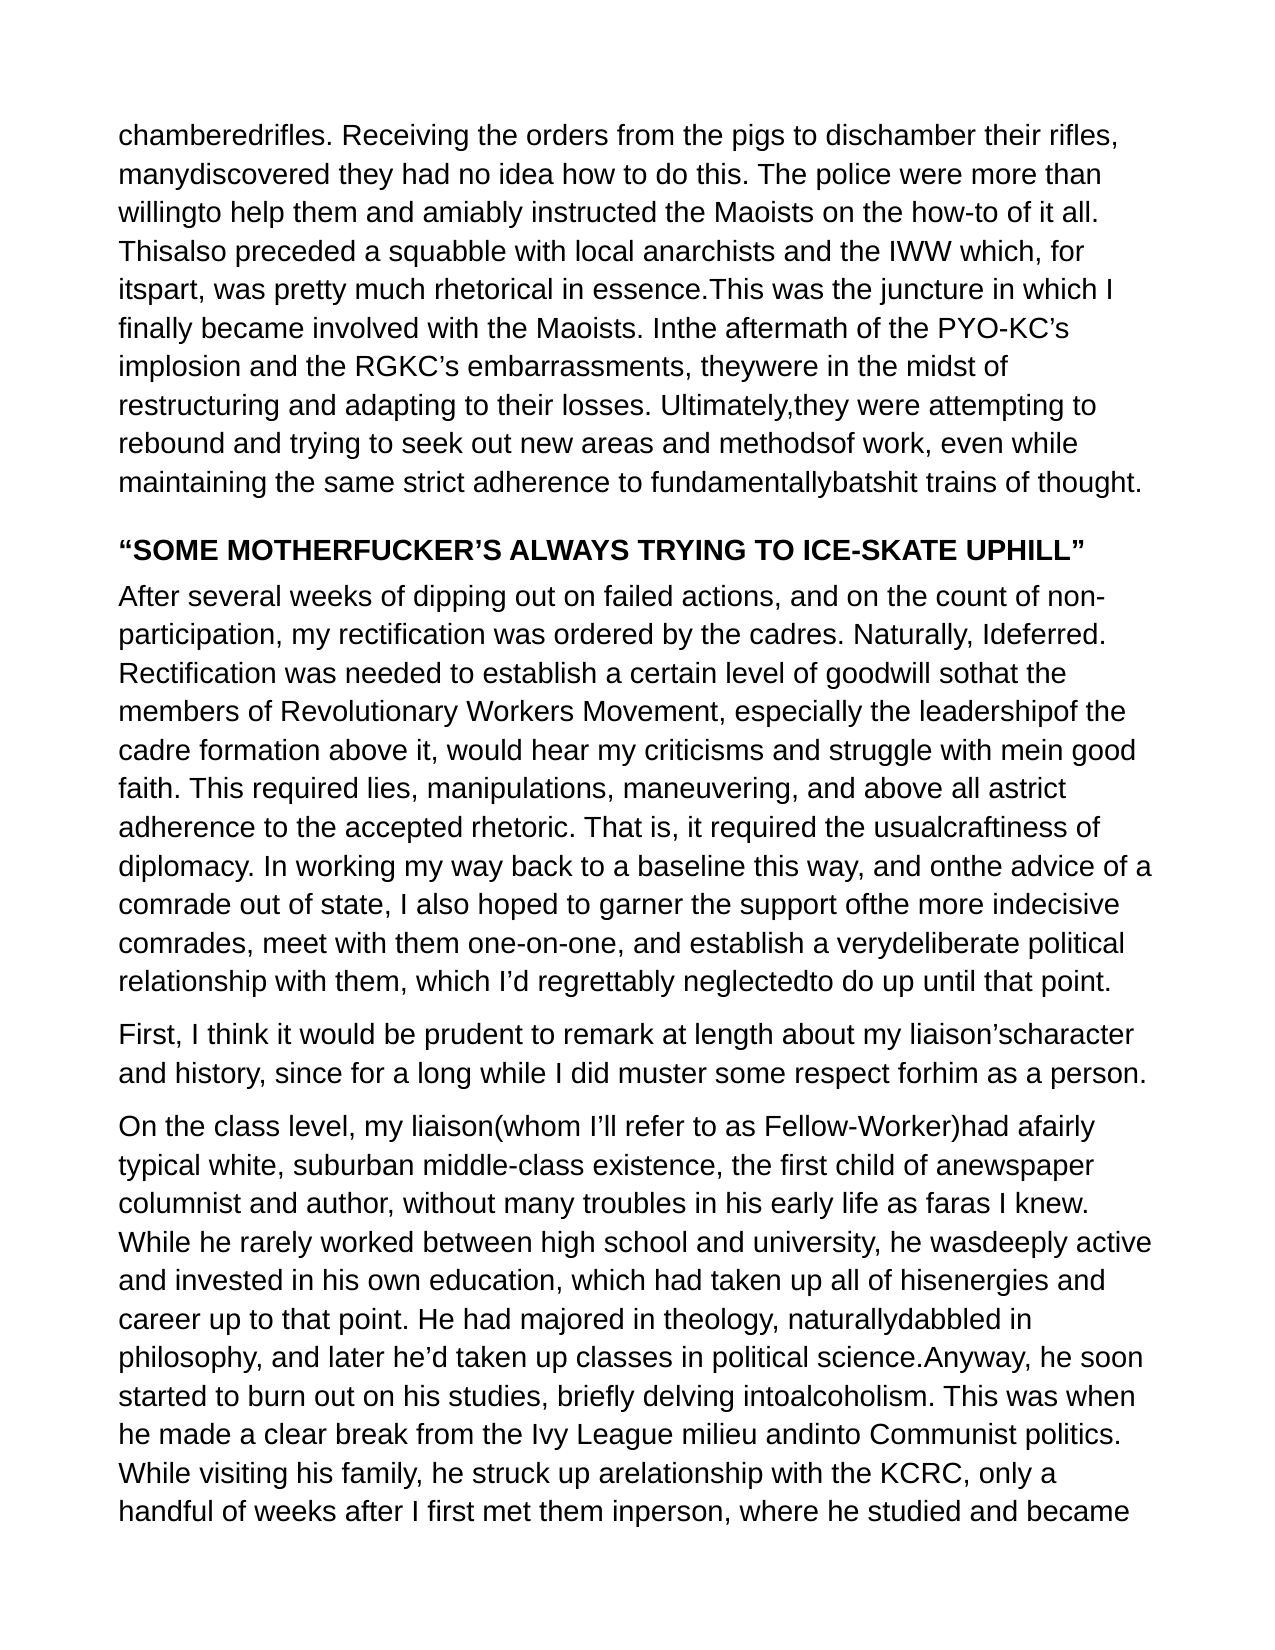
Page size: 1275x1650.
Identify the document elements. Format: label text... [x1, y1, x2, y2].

text On the class level, my liaison(whom I’ll refer to as Fellow-Worker)had afairly typical white, suburban middle-class existence, the first child of anewspaper columnist and author, without many troubles in his early life as faras I knew. While he rarely worked between high school and university, he wasdeeply active and invested in his own education, which had taken up all of hisenergies and career up to that point. He had majored in theology, naturallydabbled in philosophy, and later he’d taken up classes in political science.Anyway, he soon started to burn out on his studies, briefly delving intoalcoholism. This was when he made a clear break from the Ivy League milieu andinto Communist politics. While visiting his family, he struck up arelationship with the KCRC, only a handful of weeks after I first met them inperson, where he studied and became [118, 1109, 1157, 1528]
subtitle “SOME MOTHERFUCKER’S ALWAYS TRYING TO ICE-SKATE UPHILL” [118, 533, 1157, 566]
text First, I think it would be prudent to remark at length about my liaison’scharacter and history, since for a long while I did muster some respect forhim as a person. [118, 1017, 1157, 1089]
text chamberedrifles. Receiving the orders from the pigs to dischamber their rifles, manydiscovered they had no idea how to do this. The police were more than willingto help them and amiably instructed the Maoists on the how-to of it all. Thisalso preceded a squabble with local anarchists and the IWW which, for itspart, was pretty much rhetorical in essence.This was the juncture in which I finally became involved with the Maoists. Inthe aftermath of the PYO-KC’s implosion and the RGKC’s embarrassments, theywere in the midst of restructuring and adapting to their losses. Ultimately,they were attempting to rebound and trying to seek out new areas and methodsof work, even while maintaining the same strict adherence to fundamentallybatshit trains of thought. [118, 118, 1157, 498]
text After several weeks of dipping out on failed actions, and on the count of non-participation, my rectification was ordered by the cadres. Naturally, Ideferred. Rectification was needed to establish a certain level of goodwill sothat the members of Revolutionary Workers Movement, especially the leadershipof the cadre formation above it, would hear my criticisms and struggle with mein good faith. This required lies, manipulations, maneuvering, and above all astrict adherence to the accepted rhetoric. That is, it required the usualcraftiness of diplomacy. In working my way back to a baseline this way, and onthe advice of a comrade out of state, I also hoped to garner the support ofthe more indecisive comrades, meet with them one-on-one, and establish a verydeliberate political relationship with them, which I’d regrettably neglectedto do up until that point. [118, 579, 1157, 998]
